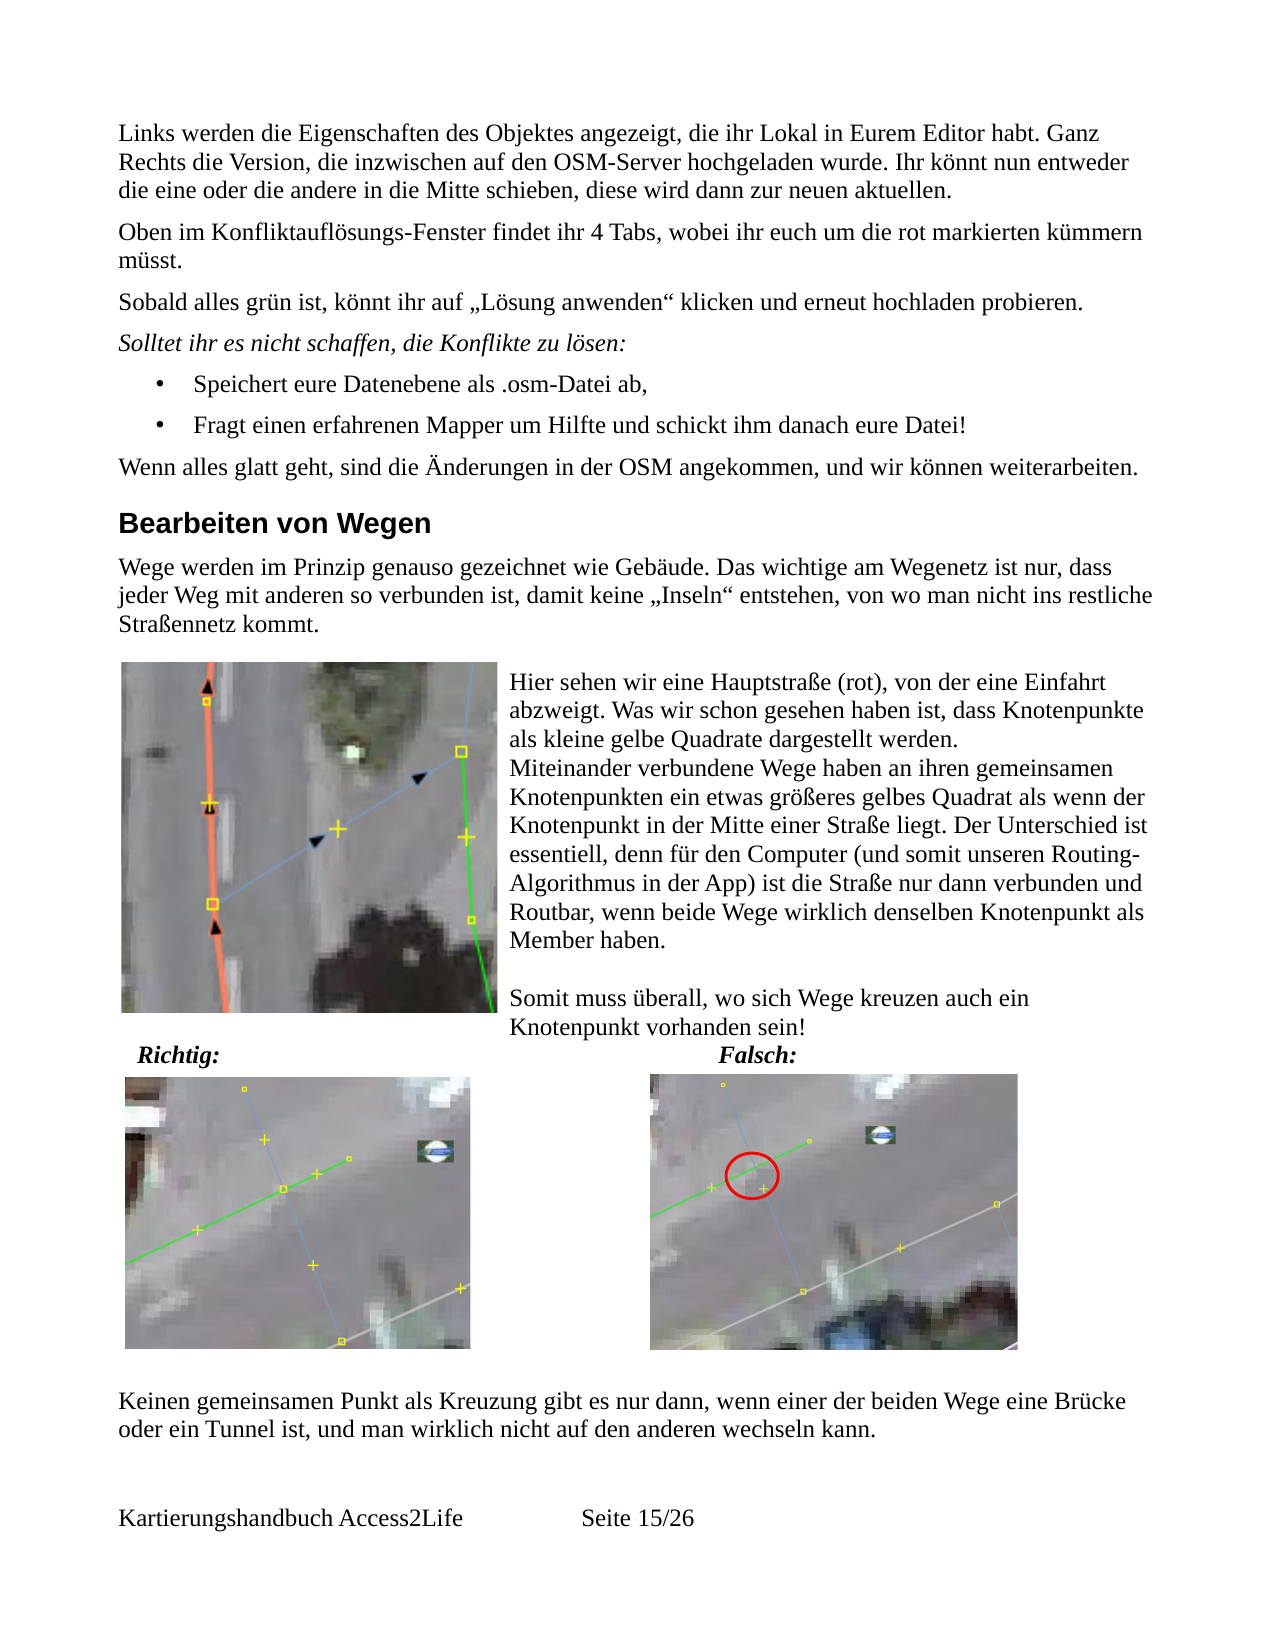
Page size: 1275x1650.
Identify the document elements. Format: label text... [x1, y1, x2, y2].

text Wege werden im Prinzip genauso gezeichnet wie Gebäude. Das wichtige am Wegenetz ist nur, dass jeder Weg mit anderen so verbunden ist, damit keine „Inseln“ entstehen, von wo man nicht ins restliche Straßennetz kommt. [118, 552, 1157, 638]
picture [125, 1077, 471, 1349]
list Fragt einen erfahrenen Mapper um Hilfte und schickt ihm danach eure Datei! [156, 411, 1157, 439]
picture [650, 1074, 1018, 1350]
text Sobald alles grün ist, könnt ihr auf „Lösung anwenden“ klicken und erneut hochladen probieren. [118, 287, 1157, 316]
text Hier sehen wir eine Hauptstraße (rot), von der eine Einfahrt abzweigt. Was wir schon gesehen haben ist, dass Knotenpunkte als kleine gelbe Quadrate dargestellt werden. [498, 667, 1157, 753]
text Richtig: Falsch: [118, 1040, 1157, 1069]
text Wenn alles glatt geht, sind die Änderungen in der OSM angekommen, und wir können weiterarbeiten. [118, 452, 1157, 481]
text Links werden die Eigenschaften des Objektes angezeigt, die ihr Lokal in Eurem Editor habt. Ganz Rechts die Version, die inzwischen auf den OSM-Server hochgeladen wurde. Ihr könnt nun entweder die eine oder die andere in die Mitte schieben, diese wird dann zur neuen aktuellen. [118, 118, 1157, 204]
text Miteinander verbundene Wege haben an ihren gemeinsamen Knotenpunkten ein etwas größeres gelbes Quadrat als wenn der Knotenpunkt in der Mitte einer Straße liegt. Der Unterschied ist essentiell, denn für den Computer (und somit unseren Routing-Algorithmus in der App) ist die Straße nur dann verbunden und Routbar, wenn beide Wege wirklich denselben Knotenpunkt als Member haben. [498, 753, 1157, 954]
list Speichert eure Datenebene als .osm-Datei ab, [156, 369, 1157, 398]
text Keinen gemeinsamen Punkt als Kreuzung gibt es nur dann, wenn einer der beiden Wege eine Brücke oder ein Tunnel ist, und man wirklich nicht auf den anderen wechseln kann. [118, 1386, 1157, 1443]
text Oben im Konfliktauflösungs-Fenster findet ihr 4 Tabs, wobei ihr euch um die rot markierten kümmern müsst. [118, 217, 1157, 274]
subtitle Bearbeiten von Wegen [118, 506, 1157, 539]
picture [121, 662, 498, 1013]
text Somit muss überall, wo sich Wege kreuzen auch ein Knotenpunkt vorhanden sein! [118, 983, 1157, 1040]
text Solltet ihr es nicht schaffen, die Konflikte zu lösen: [118, 328, 1157, 357]
